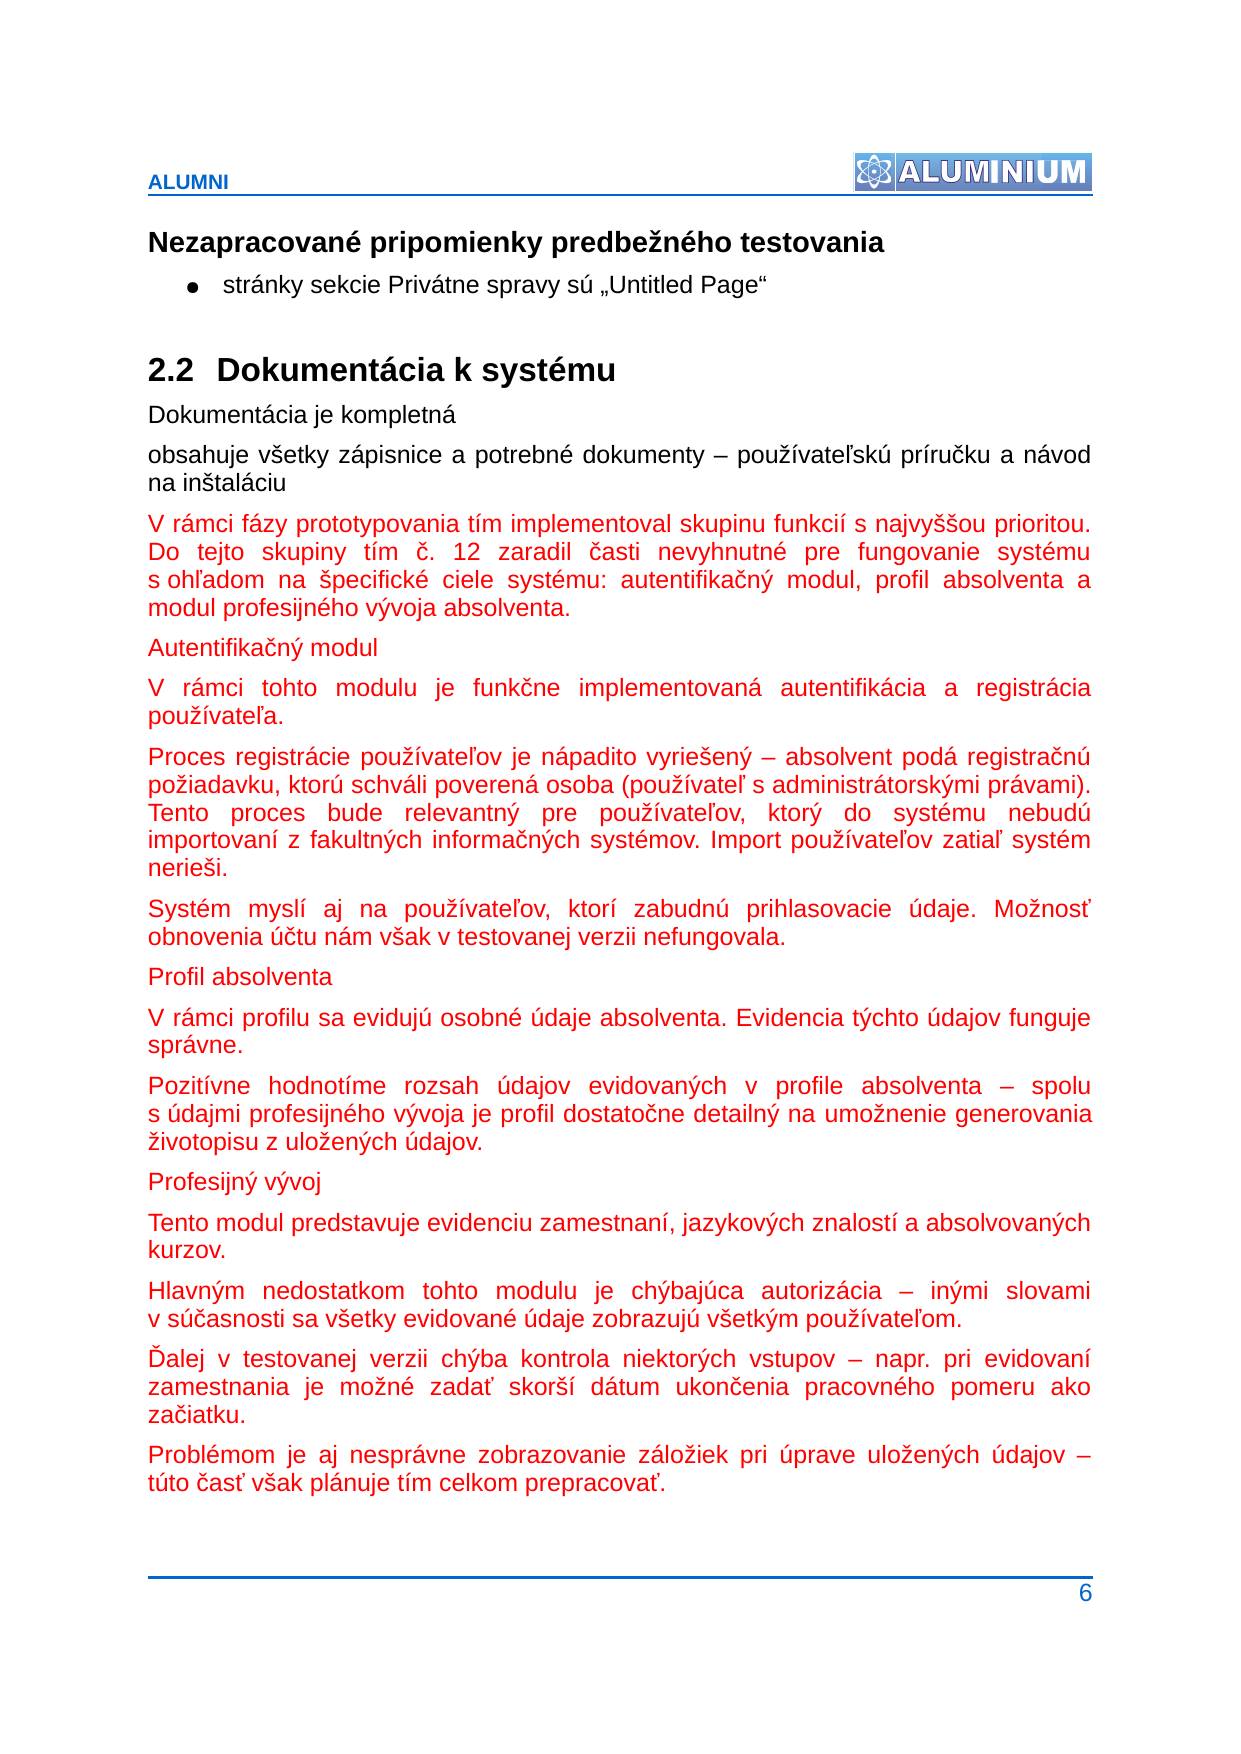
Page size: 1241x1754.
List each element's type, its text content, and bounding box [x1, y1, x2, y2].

text Ďalej v testovanej verzii chýba kontrola niektorých vstupov – napr. pri evidovaní zamestnania je možné zadať skorší dátum ukončenia pracovného pomeru ako začiatku. [148, 1345, 1093, 1429]
subtitle Nezapracované pripomienky predbežného testovania [148, 226, 1093, 258]
subtitle Dokumentácia k systému [148, 351, 1093, 388]
text Systém myslí aj na používateľov, ktorí zabudnú prihlasovacie údaje. Možnosť obnovenia účtu nám však v testovanej verzii nefungovala. [148, 895, 1093, 951]
text Autentifikačný modul [148, 634, 1093, 662]
text V rámci fázy prototypovania tím implementoval skupinu funkcií s najvyššou prioritou. Do tejto skupiny tím č. 12 zaradil časti nevyhnutné pre fungovanie systému s ohľadom na špecifické ciele systému: autentifikačný modul, profil absolventa a modul profesijného vývoja absolventa. [148, 510, 1093, 621]
text Profesijný vývoj [148, 1168, 1093, 1196]
text Profil absolventa [148, 963, 1093, 991]
text Tento modul predstavuje evidenciu zamestnaní, jazykových znalostí a absolvovaných kurzov. [148, 1208, 1093, 1264]
text V rámci tohto modulu je funkčne implementovaná autentifikácia a registrácia používateľa. [148, 674, 1093, 730]
text Hlavným nedostatkom tohto modulu je chýbajúca autorizácia – inými slovami v súčasnosti sa všetky evidované údaje zobrazujú všetkým používateľom. [148, 1277, 1093, 1333]
text Dokumentácia je kompletná [148, 401, 1093, 429]
text Pozitívne hodnotíme rozsah údajov evidovaných v profile absolventa – spolu s údajmi profesijného vývoja je profil dostatočne detailný na umožnenie generovania životopisu z uložených údajov. [148, 1072, 1093, 1156]
list stránky sekcie Privátne spravy sú „Untitled Page“ [185, 271, 1093, 298]
text Problémom je aj nesprávne zobrazovanie záložiek pri úprave uložených údajov – túto časť však plánuje tím celkom prepracovať. [148, 1441, 1093, 1497]
text Proces registrácie používateľov je nápadito vyriešený – absolvent podá registračnú požiadavku, ktorú schváli poverená osoba (používateľ s administrátorskými právami). Tento proces bude relevantný pre používateľov, ktorý do systému nebudú importovaní z fakultných informačných systémov. Import používateľov zatiaľ systém nerieši. [148, 743, 1093, 882]
text obsahuje všetky zápisnice a potrebné dokumenty – používateľskú príručku a návod na inštaláciu [148, 441, 1093, 497]
text V rámci profilu sa evidujú osobné údaje absolventa. Evidencia týchto údajov funguje správne. [148, 1003, 1093, 1059]
